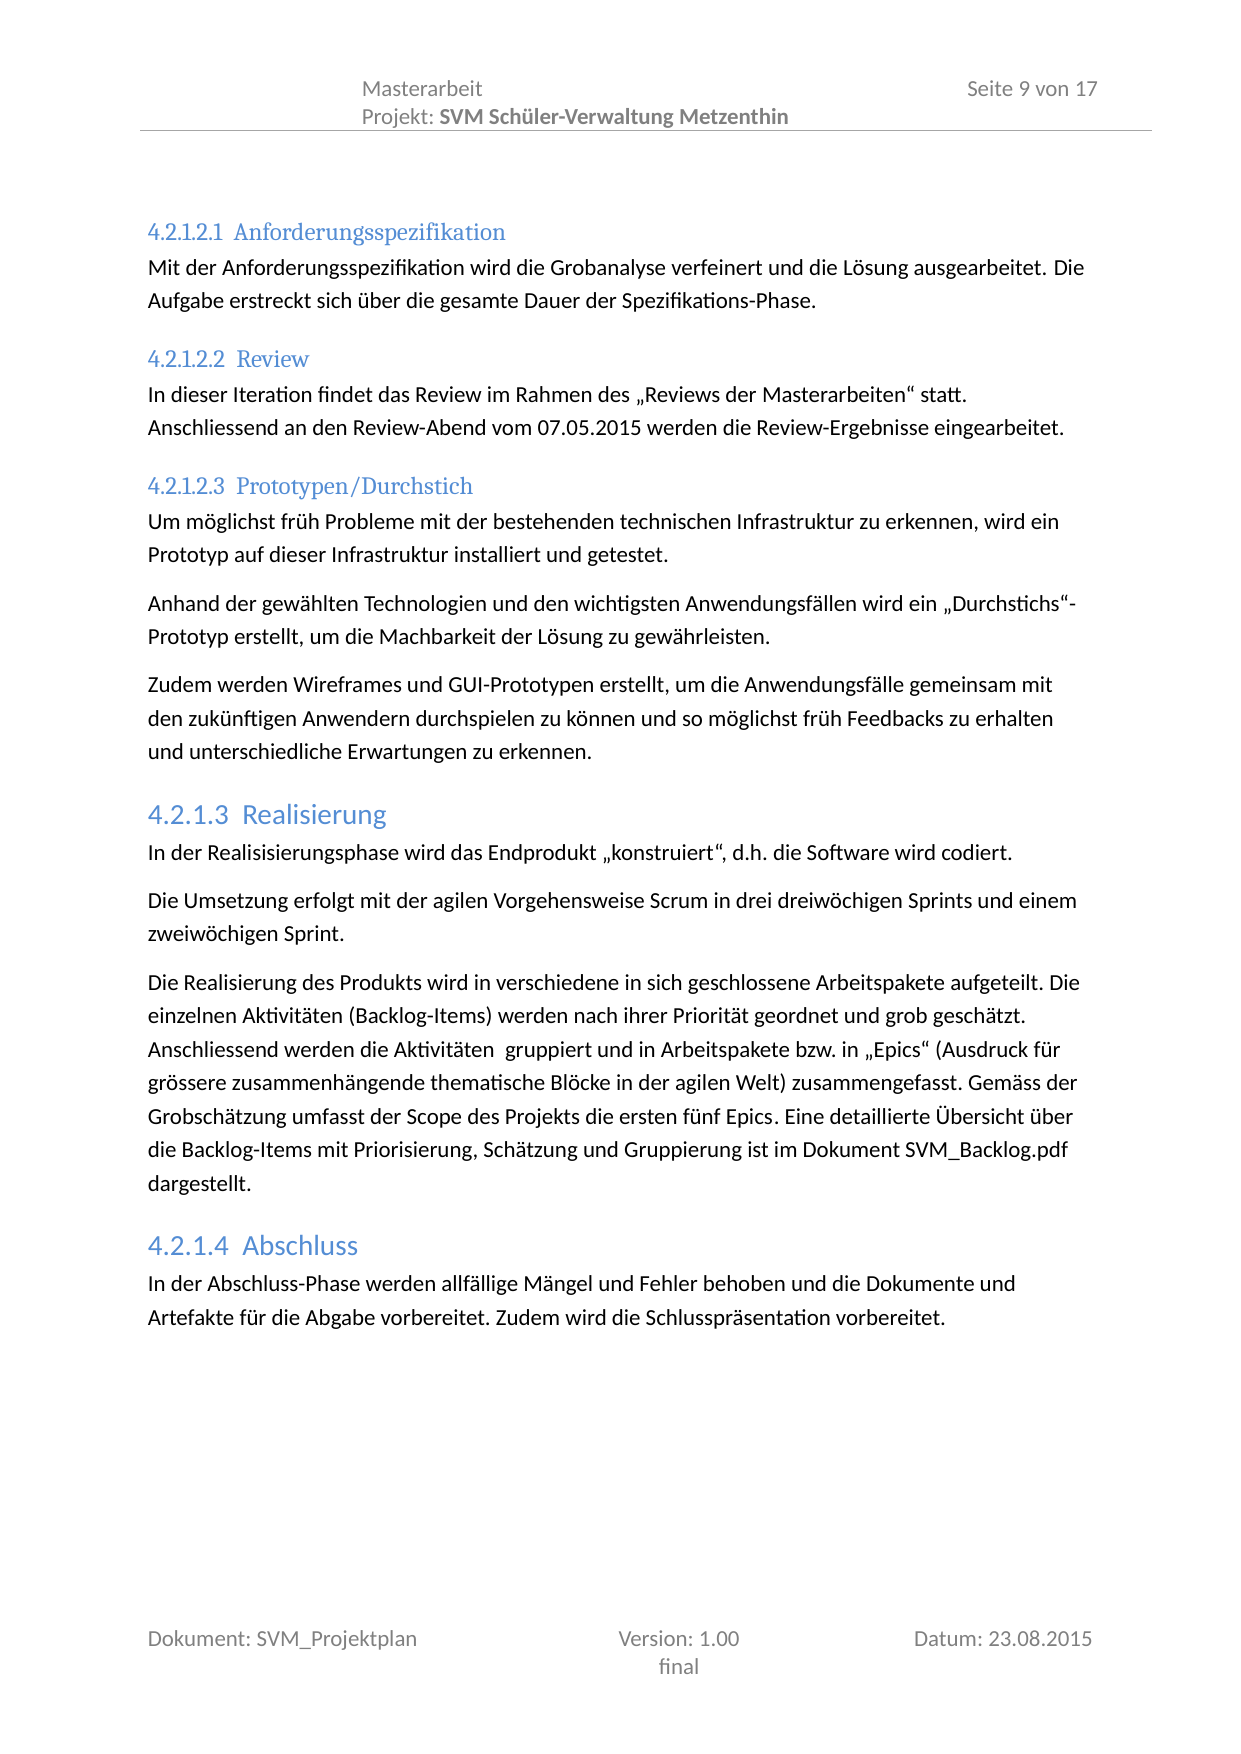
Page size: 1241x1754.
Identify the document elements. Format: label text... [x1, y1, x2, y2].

subtitle Prototypen/Durchstich [148, 472, 1093, 501]
subtitle Anforderungsspezifikation [148, 218, 1093, 247]
text Die Realisierung des Produkts wird in verschiedene in sich geschlossene Arbeitspakete aufgeteilt. Die einzelnen Aktivitäten (Backlog-Items) werden nach ihrer Priorität geordnet und grob geschätzt. Anschliessend werden die Aktivitäten gruppiert und in Arbeitspakete bzw. in „Epics“ (Ausdruck für grössere zusammenhängende thematische Blöcke in der agilen Welt) zusammengefasst. Gemäss der Grobschätzung umfasst der Scope des Projekts die ersten fünf Epics. Eine detaillierte Übersicht über die Backlog-Items mit Priorisierung, Schätzung und Gruppierung ist im Dokument SVM_Backlog.pdf dargestellt. [148, 968, 1093, 1197]
text Um möglichst früh Probleme mit der bestehenden technischen Infrastruktur zu erkennen, wird ein Prototyp auf dieser Infrastruktur installiert und getestet. [148, 507, 1093, 569]
text In dieser Iteration findet das Review im Rahmen des „Reviews der Masterarbeiten“ statt. Anschliessend an den Review-Abend vom 07.05.2015 werden die Review-Ergebnisse eingearbeitet. [148, 380, 1093, 442]
text Anhand der gewählten Technologien und den wichtigsten Anwendungsfällen wird ein „Durchstichs“-Prototyp erstellt, um die Machbarkeit der Lösung zu gewährleisten. [148, 589, 1093, 650]
subtitle Abschluss [148, 1227, 1093, 1263]
subtitle Realisierung [148, 796, 1093, 832]
text Mit der Anforderungsspezifikation wird die Grobanalyse verfeinert und die Lösung ausgearbeitet. Die Aufgabe erstreckt sich über die gesamte Dauer der Spezifikations-Phase. [148, 253, 1093, 314]
text In der Realisisierungsphase wird das Endprodukt „konstruiert“, d.h. die Software wird codiert. [148, 838, 1093, 866]
text Die Umsetzung erfolgt mit der agilen Vorgehensweise Scrum in drei dreiwöchigen Sprints und einem zweiwöchigen Sprint. [148, 886, 1093, 948]
subtitle Review [148, 345, 1093, 374]
text Zudem werden Wireframes und GUI-Prototypen erstellt, um die Anwendungsfälle gemeinsam mit den zukünftigen Anwendern durchspielen zu können und so möglichst früh Feedbacks zu erhalten und unterschiedliche Erwartungen zu erkennen. [148, 670, 1093, 766]
text In der Abschluss-Phase werden allfällige Mängel und Fehler behoben und die Dokumente und Artefakte für die Abgabe vorbereitet. Zudem wird die Schlusspräsentation vorbereitet. [148, 1269, 1093, 1331]
